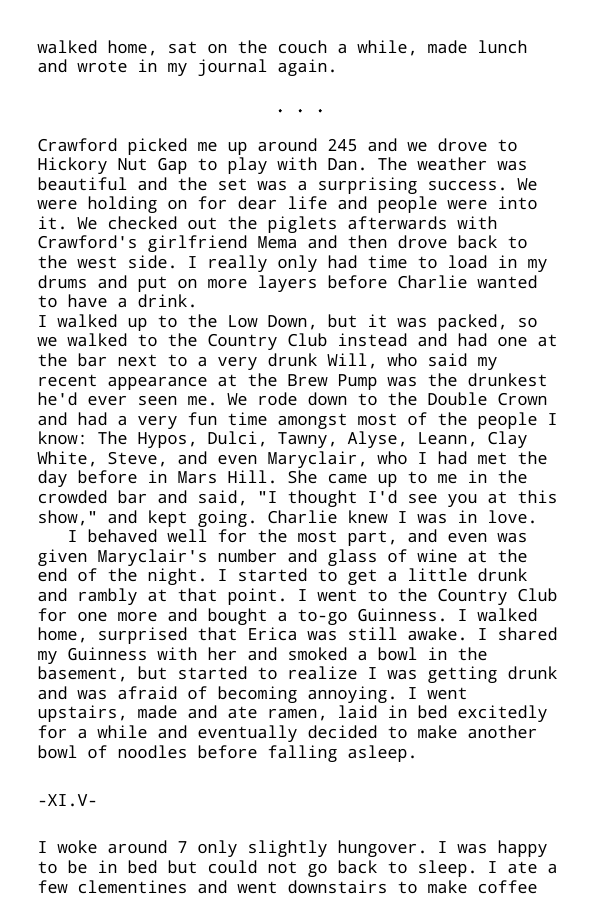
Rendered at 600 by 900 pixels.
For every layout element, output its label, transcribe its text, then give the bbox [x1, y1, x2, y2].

text -XI.V- [37, 790, 562, 810]
text . . . [37, 96, 562, 116]
text I behaved well for the most part, and even was given Maryclair's number and glass of wine at the end of the night. I started to get a little drunk and rambly at that point. I went to the Country Club for one more and bought a to-go Guinness. I walked home, surprised that Erica was still awake. I shared my Guinness with her and smoked a bowl in the basement, but started to realize I was getting drunk and was afraid of becoming annoying. I went upstairs, made and ate ramen, laid in bed excitedly for a while and eventually decided to make another bowl of noodles before falling asleep. [37, 527, 562, 762]
text Crawford picked me up around 245 and we drove to Hickory Nut Gap to play with Dan. The weather was beautiful and the set was a surprising success. We were holding on for dear life and people were into it. We checked out the piglets afterwards with Crawford's girlfriend Mema and then drove back to the west side. I really only had time to load in my drums and put on more layers before Charlie wanted to have a drink. [37, 135, 562, 312]
text I walked up to the Low Down, but it was packed, so we walked to the Country Club instead and had one at the bar next to a very drunk Will, who said my recent appearance at the Brew Pump was the drunkest he'd ever seen me. We rode down to the Double Crown and had a very fun time amongst most of the people I know: The Hypos, Dulci, Tawny, Alyse, Leann, Clay White, Steve, and even Maryclair, who I had met the day before in Mars Hill. She came up to me in the crowded bar and said, "I thought I'd see you at this show," and kept going. Charlie knew I was in love. [37, 312, 562, 527]
text I woke around 7 only slightly hungover. I was happy to be in bed but could not go back to sleep. I ate a few clementines and went downstairs to make coffee [37, 838, 562, 897]
text walked home, sat on the couch a while, made lunch and wrote in my journal again. [37, 37, 562, 77]
